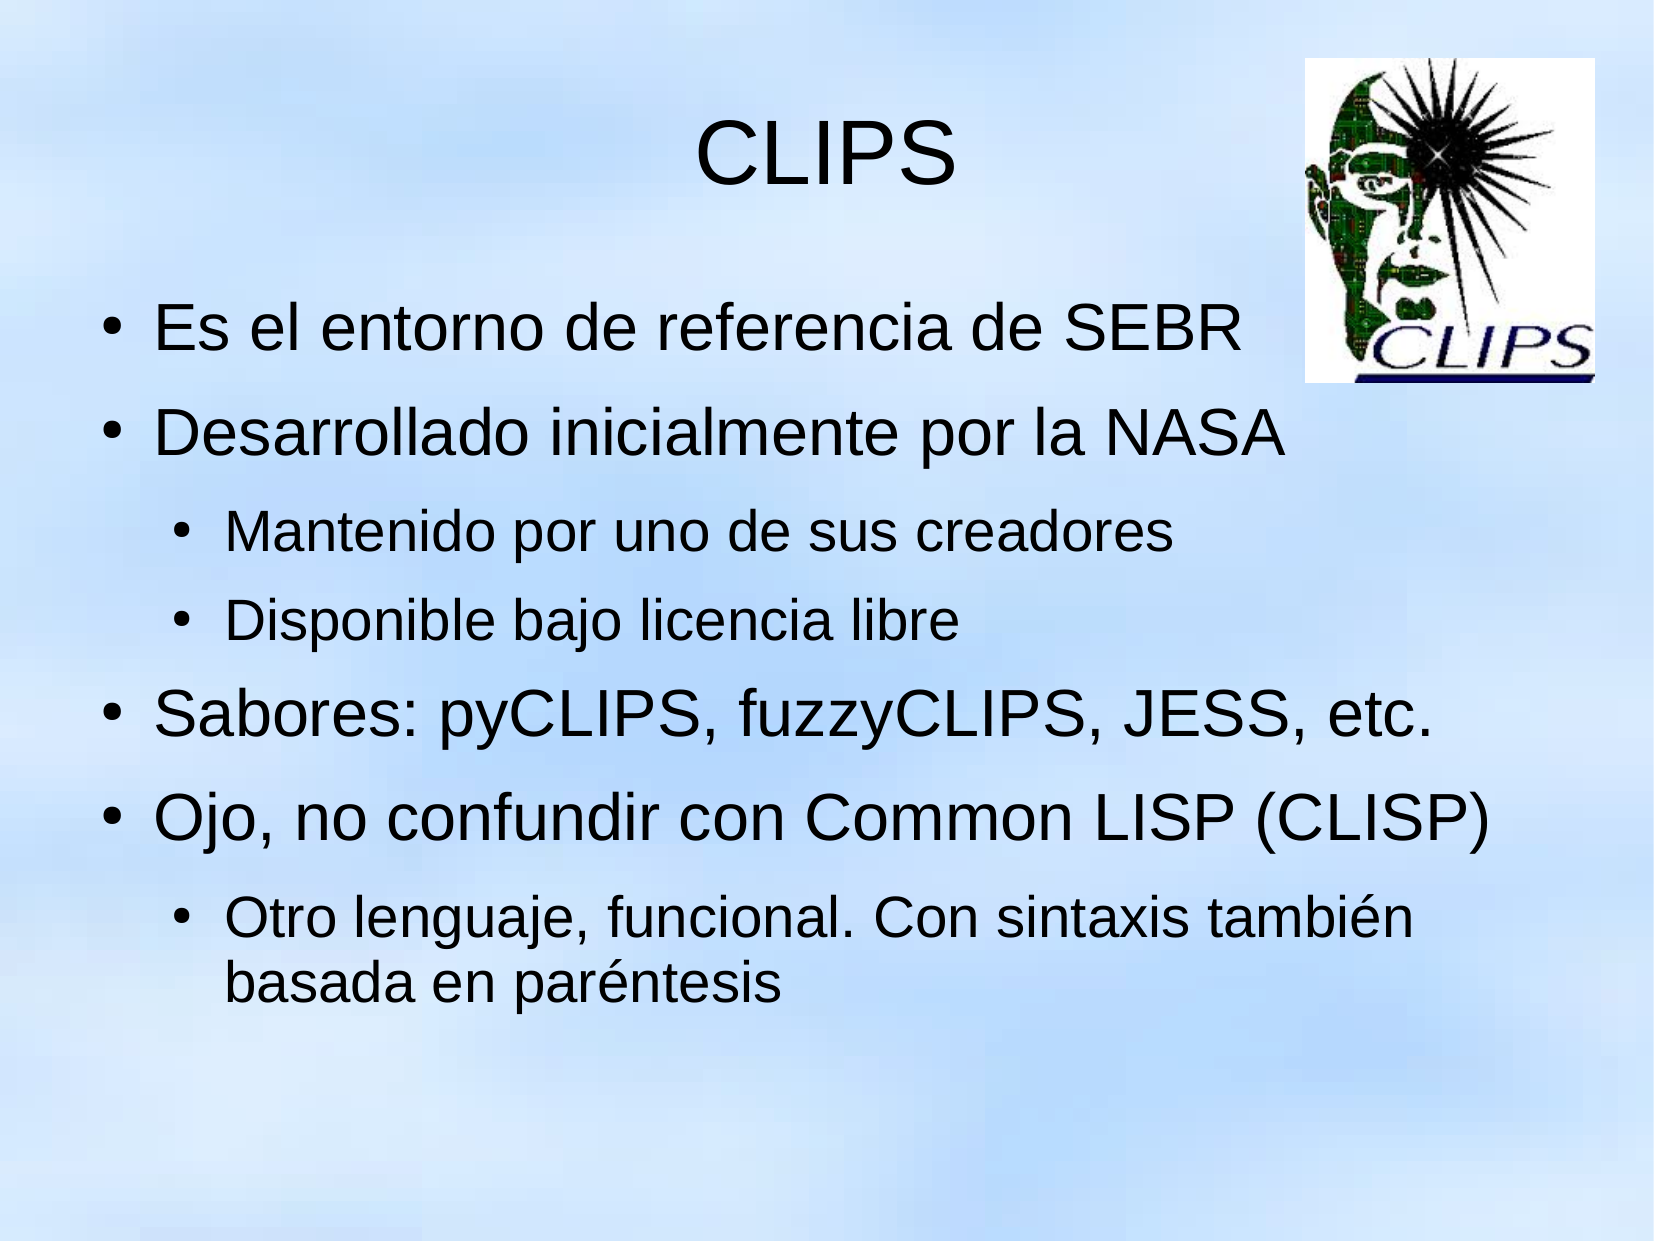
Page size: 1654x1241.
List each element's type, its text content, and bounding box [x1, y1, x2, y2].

list Es el entorno de referencia de SEBR Desarrollado inicialmente por la NASA Mantenido por uno de sus creadores Disponible bajo licencia libre Sabores: pyCLIPS, fuzzyCLIPS, JESS, etc. Ojo, no confundir con Common LISP (CLISP) Otro lenguaje, funcional. Con sintaxis también basada en paréntesis [82, 290, 1571, 1109]
picture [0, 0, 1654, 1241]
title CLIPS [82, 49, 1571, 257]
